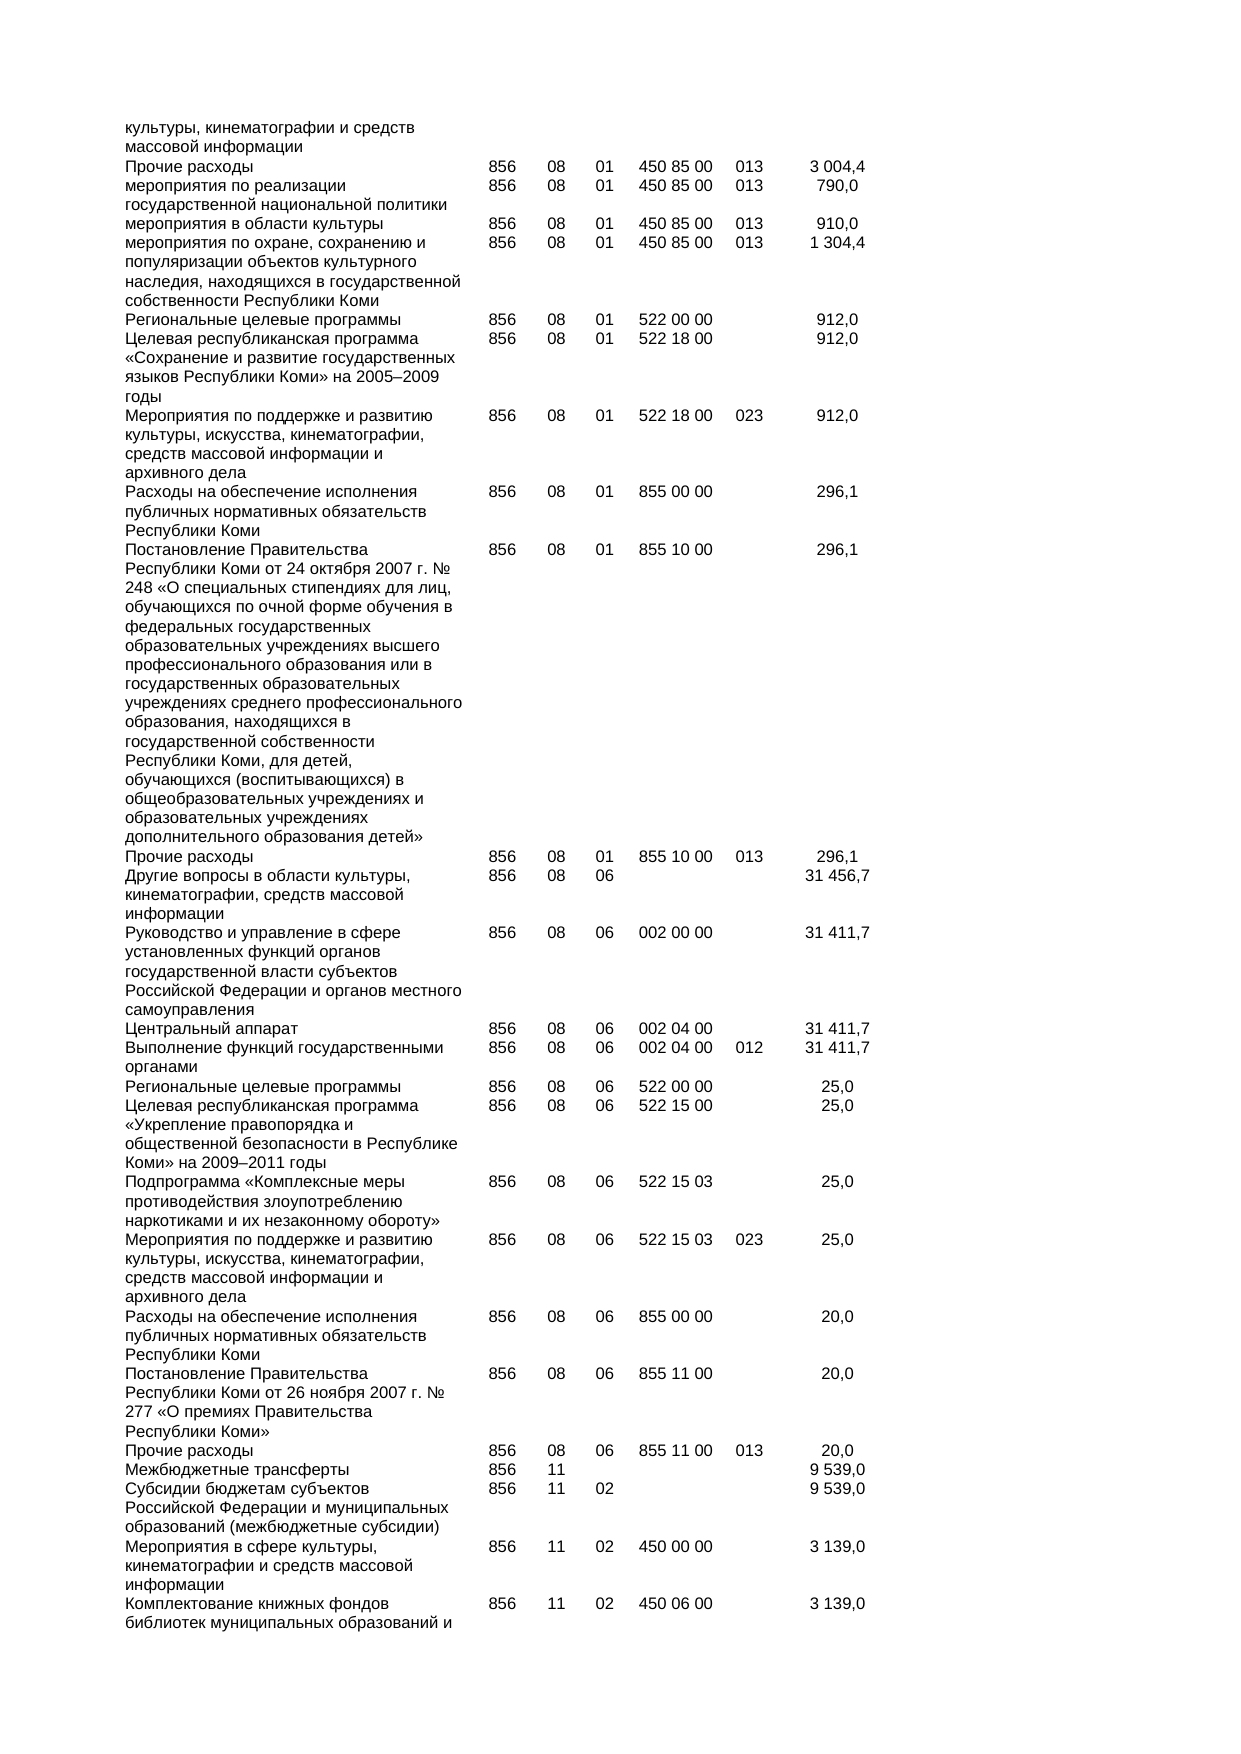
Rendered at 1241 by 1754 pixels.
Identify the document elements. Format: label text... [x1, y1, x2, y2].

table_cell 856 [474, 866, 531, 923]
table_cell 856 [474, 1038, 531, 1076]
table_cell 013 [724, 1441, 774, 1460]
table_cell 08 [531, 923, 582, 1019]
table_cell 3 139,0 [775, 1594, 900, 1632]
table_cell 522 15 03 [628, 1172, 724, 1230]
table_cell [775, 118, 900, 156]
table_cell Подпрограмма «Комплексные меры противодействия злоупотреблению наркотиками и их незаконному обороту» [114, 1172, 474, 1230]
table_cell 856 [474, 1460, 531, 1479]
table_cell [724, 118, 774, 156]
table_cell 25,0 [775, 1076, 900, 1096]
table_cell 31 411,7 [775, 1038, 900, 1076]
table_cell 11 [531, 1594, 582, 1632]
table_cell [531, 118, 582, 156]
table_cell 856 [474, 1479, 531, 1536]
table_cell [628, 1460, 724, 1479]
table_cell 06 [582, 1038, 627, 1076]
table_cell 08 [531, 1076, 582, 1096]
table_cell 06 [582, 1172, 627, 1230]
table_cell 3 139,0 [775, 1536, 900, 1594]
table_cell 1 304,4 [775, 233, 900, 310]
table_cell Расходы на обеспечение исполнения публичных нормативных обязательств Республики Коми [114, 482, 474, 540]
table_cell 08 [531, 1172, 582, 1230]
table_cell Целевая республиканская программа «Сохранение и развитие государственных языков Республики Коми» на 2005–2009 годы [114, 329, 474, 406]
table_cell [724, 1019, 774, 1038]
table_cell 013 [724, 156, 774, 176]
table_cell [724, 482, 774, 540]
table_cell 856 [474, 214, 531, 233]
table_cell мероприятия в области культуры [114, 214, 474, 233]
table_cell 856 [474, 1306, 531, 1364]
table_cell 06 [582, 1364, 627, 1441]
table_cell 855 11 00 [628, 1364, 724, 1441]
table_cell [724, 1479, 774, 1536]
table_cell 856 [474, 1536, 531, 1594]
table_cell 11 [531, 1460, 582, 1479]
table_cell 06 [582, 1096, 627, 1172]
table_cell [582, 1460, 627, 1479]
table_cell 31 411,7 [775, 1019, 900, 1038]
table_cell 855 10 00 [628, 846, 724, 866]
table_cell 01 [582, 214, 627, 233]
table_cell 06 [582, 866, 627, 923]
table_cell 08 [531, 233, 582, 310]
table_cell [724, 1172, 774, 1230]
table_cell 25,0 [775, 1172, 900, 1230]
table_cell Целевая республиканская программа «Укрепление правопорядка и общественной безопасности в Республике Коми» на 2009–2011 годы [114, 1096, 474, 1172]
table_cell 06 [582, 1076, 627, 1096]
table_cell 450 00 00 [628, 1536, 724, 1594]
table_cell 856 [474, 233, 531, 310]
table_cell 002 00 00 [628, 923, 724, 1019]
table_cell Региональные целевые программы [114, 310, 474, 329]
table_cell [724, 1364, 774, 1441]
table_cell 522 15 03 [628, 1230, 724, 1306]
table_cell [724, 1096, 774, 1172]
table_cell 08 [531, 310, 582, 329]
table_cell 855 00 00 [628, 1306, 724, 1364]
table_cell 912,0 [775, 329, 900, 406]
table_cell 296,1 [775, 846, 900, 866]
table_cell мероприятия по охране, сохранению и популяризации объектов культурного наследия, находящихся в государственной собственности Республики Коми [114, 233, 474, 310]
table_cell 01 [582, 233, 627, 310]
table_cell 790,0 [775, 176, 900, 214]
table_cell 856 [474, 310, 531, 329]
table_cell 08 [531, 1364, 582, 1441]
table_cell 856 [474, 923, 531, 1019]
table_cell 08 [531, 329, 582, 406]
table_cell 522 00 00 [628, 1076, 724, 1096]
table_cell [628, 1479, 724, 1536]
table_cell Другие вопросы в области культуры, кинематографии, средств массовой информации [114, 866, 474, 923]
table_cell 11 [531, 1479, 582, 1536]
table_cell 08 [531, 1096, 582, 1172]
table_cell [724, 1306, 774, 1364]
table_cell 912,0 [775, 310, 900, 329]
table_cell 01 [582, 156, 627, 176]
table_cell 012 [724, 1038, 774, 1076]
table_cell Прочие расходы [114, 156, 474, 176]
table_cell Руководство и управление в сфере установленных функций органов государственной власти субъектов Российской Федерации и органов местного самоуправления [114, 923, 474, 1019]
table_cell 31 456,7 [775, 866, 900, 923]
table_cell культуры, кинематографии и средств массовой информации [114, 118, 474, 156]
table_cell 02 [582, 1479, 627, 1536]
table_cell 522 00 00 [628, 310, 724, 329]
table_cell 856 [474, 482, 531, 540]
table_cell 296,1 [775, 482, 900, 540]
table_cell 01 [582, 540, 627, 846]
table_cell 08 [531, 214, 582, 233]
table_cell 450 85 00 [628, 176, 724, 214]
table_cell 01 [582, 406, 627, 482]
table_cell 06 [582, 1441, 627, 1460]
table_cell 08 [531, 406, 582, 482]
table_cell 856 [474, 1096, 531, 1172]
table_cell 08 [531, 866, 582, 923]
table_cell 06 [582, 1230, 627, 1306]
table_cell Мероприятия в сфере культуры, кинематографии и средств массовой информации [114, 1536, 474, 1594]
table_cell 08 [531, 1019, 582, 1038]
table_cell 20,0 [775, 1306, 900, 1364]
table_cell 856 [474, 156, 531, 176]
table_cell 01 [582, 329, 627, 406]
table_cell 023 [724, 406, 774, 482]
table_cell 855 00 00 [628, 482, 724, 540]
table_cell 522 18 00 [628, 406, 724, 482]
table_cell [724, 1594, 774, 1632]
table_cell [724, 1076, 774, 1096]
table_cell [724, 1536, 774, 1594]
table_cell [724, 866, 774, 923]
table_cell 013 [724, 233, 774, 310]
table_cell 08 [531, 846, 582, 866]
table_cell 11 [531, 1536, 582, 1594]
table_cell 856 [474, 1364, 531, 1441]
table_cell 25,0 [775, 1230, 900, 1306]
table_cell 912,0 [775, 406, 900, 482]
table_cell 013 [724, 176, 774, 214]
table_cell [628, 118, 724, 156]
table_cell 856 [474, 1019, 531, 1038]
table_cell 856 [474, 329, 531, 406]
table_cell 3 004,4 [775, 156, 900, 176]
table_cell 06 [582, 923, 627, 1019]
table_cell Расходы на обеспечение исполнения публичных нормативных обязательств Республики Коми [114, 1306, 474, 1364]
table_cell 20,0 [775, 1364, 900, 1441]
table_cell Межбюджетные трансферты [114, 1460, 474, 1479]
table_cell 08 [531, 176, 582, 214]
table_cell 08 [531, 156, 582, 176]
table_cell 856 [474, 540, 531, 846]
table_cell Выполнение функций государственными органами [114, 1038, 474, 1076]
table_cell 08 [531, 540, 582, 846]
table_cell 01 [582, 482, 627, 540]
table_cell Комплектование книжных фондов библиотек муниципальных образований и [114, 1594, 474, 1632]
table_cell 9 539,0 [775, 1479, 900, 1536]
table_cell 01 [582, 310, 627, 329]
table_cell 855 10 00 [628, 540, 724, 846]
table_cell [724, 310, 774, 329]
table_cell 02 [582, 1536, 627, 1594]
table_cell 856 [474, 1594, 531, 1632]
table_cell 002 04 00 [628, 1019, 724, 1038]
table_cell 296,1 [775, 540, 900, 846]
table_cell 06 [582, 1019, 627, 1038]
table_cell 02 [582, 1594, 627, 1632]
table_cell 450 85 00 [628, 233, 724, 310]
table_cell 013 [724, 214, 774, 233]
table_cell 06 [582, 1306, 627, 1364]
table_cell 25,0 [775, 1096, 900, 1172]
table_cell Постановление Правительства Республики Коми от 24 октября 2007 г. № 248 «О специальных стипендиях для лиц, обучающихся по очной форме обучения в федеральных государственных образовательных учреждениях высшего профессионального образования или в государственных образовательных учреждениях среднего профессионального образования, находящихся в государственной собственности Республики Коми, для детей, обучающихся (воспитывающихся) в общеобразовательных учреждениях и образовательных учреждениях дополнительного образования детей» [114, 540, 474, 846]
table_cell Мероприятия по поддержке и развитию культуры, искусства, кинематографии, средств массовой информации и архивного дела [114, 406, 474, 482]
table_cell 013 [724, 846, 774, 866]
table_cell 522 15 00 [628, 1096, 724, 1172]
table_cell 856 [474, 1076, 531, 1096]
table_cell [628, 866, 724, 923]
table_cell 450 06 00 [628, 1594, 724, 1632]
table_cell Прочие расходы [114, 1441, 474, 1460]
table_cell 08 [531, 1038, 582, 1076]
table_cell 01 [582, 846, 627, 866]
table_cell 856 [474, 1230, 531, 1306]
table_cell Субсидии бюджетам субъектов Российской Федерации и муниципальных образований (межбюджетные субсидии) [114, 1479, 474, 1536]
table_cell 08 [531, 1230, 582, 1306]
table_cell Центральный аппарат [114, 1019, 474, 1038]
table_cell 855 11 00 [628, 1441, 724, 1460]
table_cell мероприятия по реализации государственной национальной политики [114, 176, 474, 214]
table_cell [724, 923, 774, 1019]
table_cell 450 85 00 [628, 156, 724, 176]
table_cell Прочие расходы [114, 846, 474, 866]
table_cell [724, 329, 774, 406]
table_cell [724, 1460, 774, 1479]
table_cell Региональные целевые программы [114, 1076, 474, 1096]
table_cell 856 [474, 406, 531, 482]
table_cell 002 04 00 [628, 1038, 724, 1076]
table_cell 20,0 [775, 1441, 900, 1460]
table_cell [724, 540, 774, 846]
table_cell 450 85 00 [628, 214, 724, 233]
table_cell [582, 118, 627, 156]
table_cell 856 [474, 1441, 531, 1460]
table_cell 522 18 00 [628, 329, 724, 406]
table_cell 08 [531, 1441, 582, 1460]
table_cell 856 [474, 176, 531, 214]
table_cell Постановление Правительства Республики Коми от 26 ноября 2007 г. № 277 «О премиях Правительства Республики Коми» [114, 1364, 474, 1441]
table_cell 08 [531, 1306, 582, 1364]
table_cell [474, 118, 531, 156]
table_cell 08 [531, 482, 582, 540]
table_cell 9 539,0 [775, 1460, 900, 1479]
table_cell 01 [582, 176, 627, 214]
table_cell 856 [474, 846, 531, 866]
table_cell Мероприятия по поддержке и развитию культуры, искусства, кинематографии, средств массовой информации и архивного дела [114, 1230, 474, 1306]
table_cell 856 [474, 1172, 531, 1230]
table_cell 31 411,7 [775, 923, 900, 1019]
table_cell 910,0 [775, 214, 900, 233]
table_cell 023 [724, 1230, 774, 1306]
